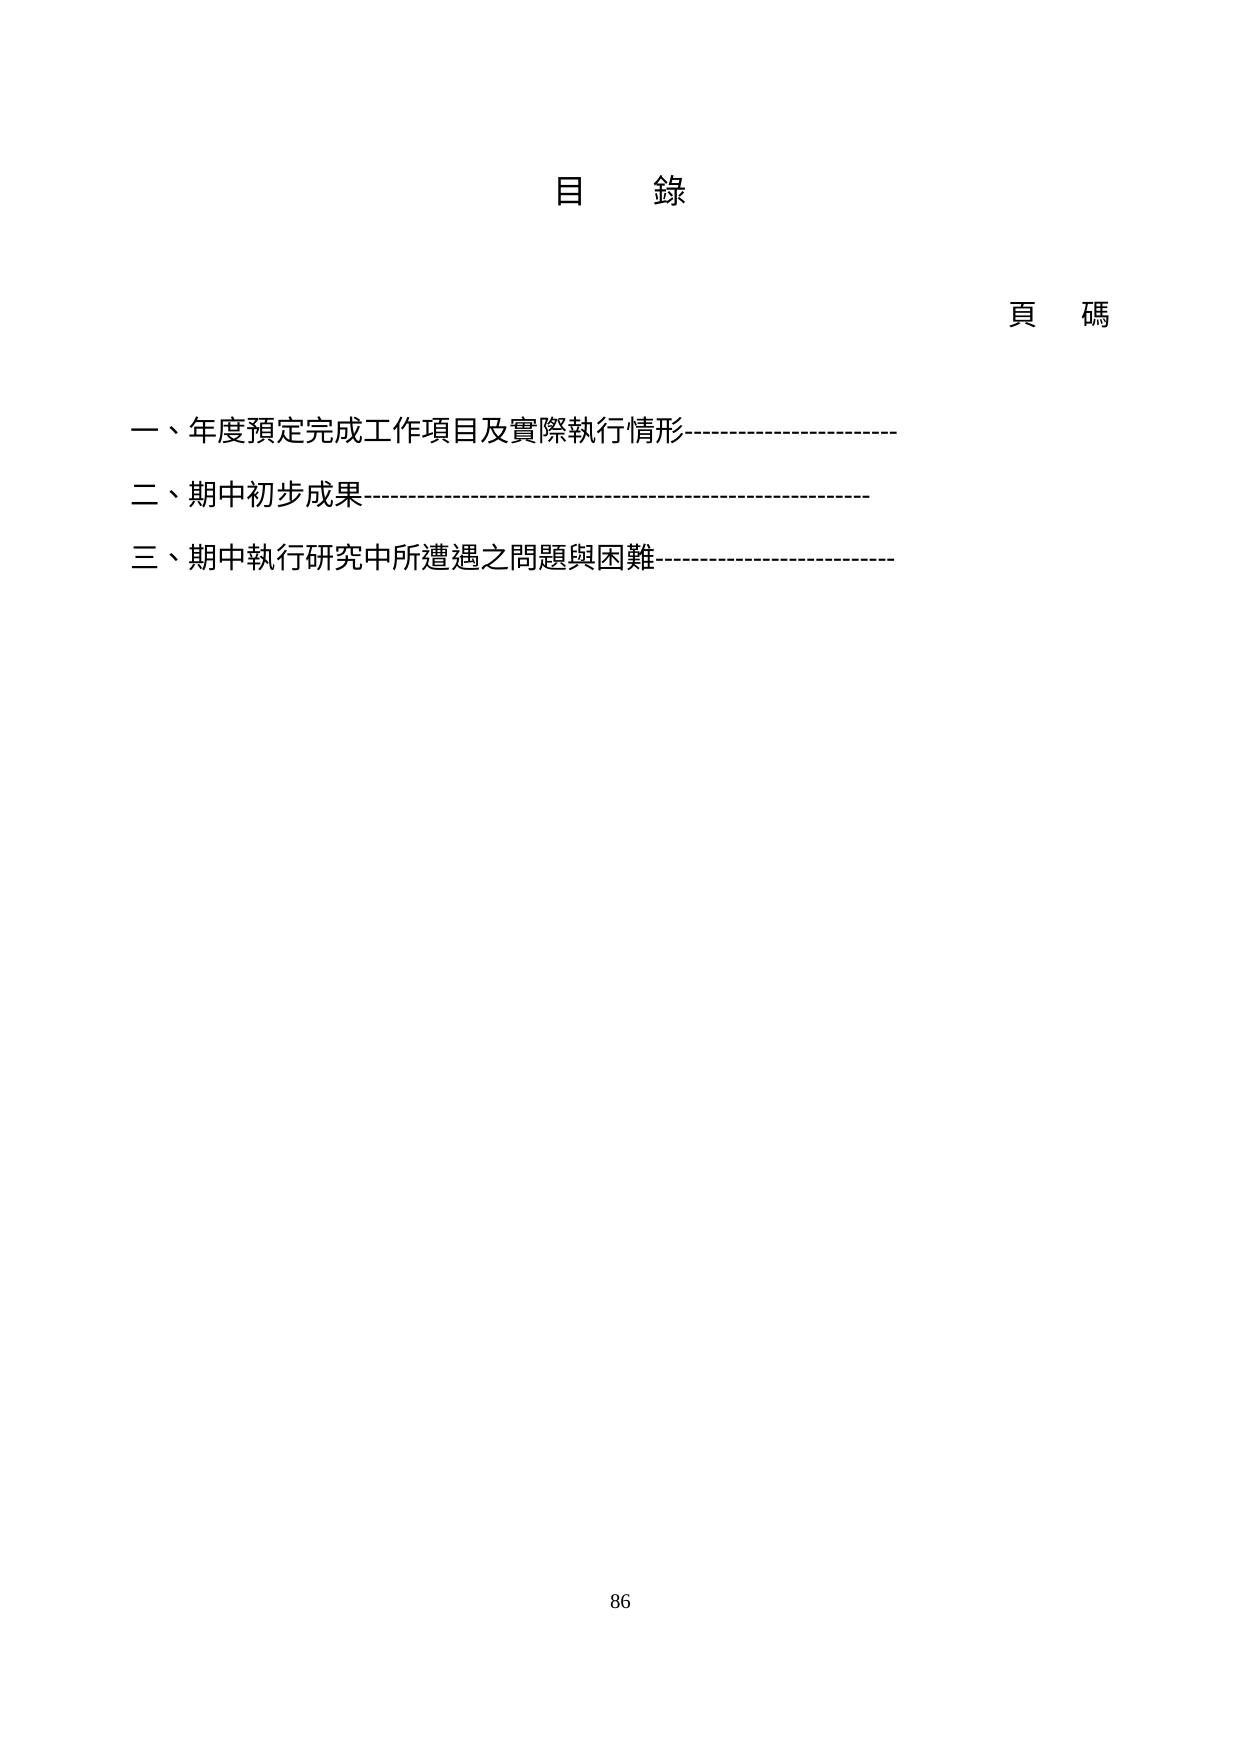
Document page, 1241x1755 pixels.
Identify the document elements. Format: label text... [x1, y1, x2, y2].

text 目 錄 [130, 165, 1110, 213]
text 二、期中初步成果--------------------------------------------------------- [130, 471, 1199, 514]
text 一、年度預定完成工作項目及實際執行情形------------------------ [130, 408, 1199, 450]
text 三、期中執行研究中所遭遇之問題與困難--------------------------- [130, 535, 1199, 577]
text 頁 碼 [130, 291, 1110, 333]
